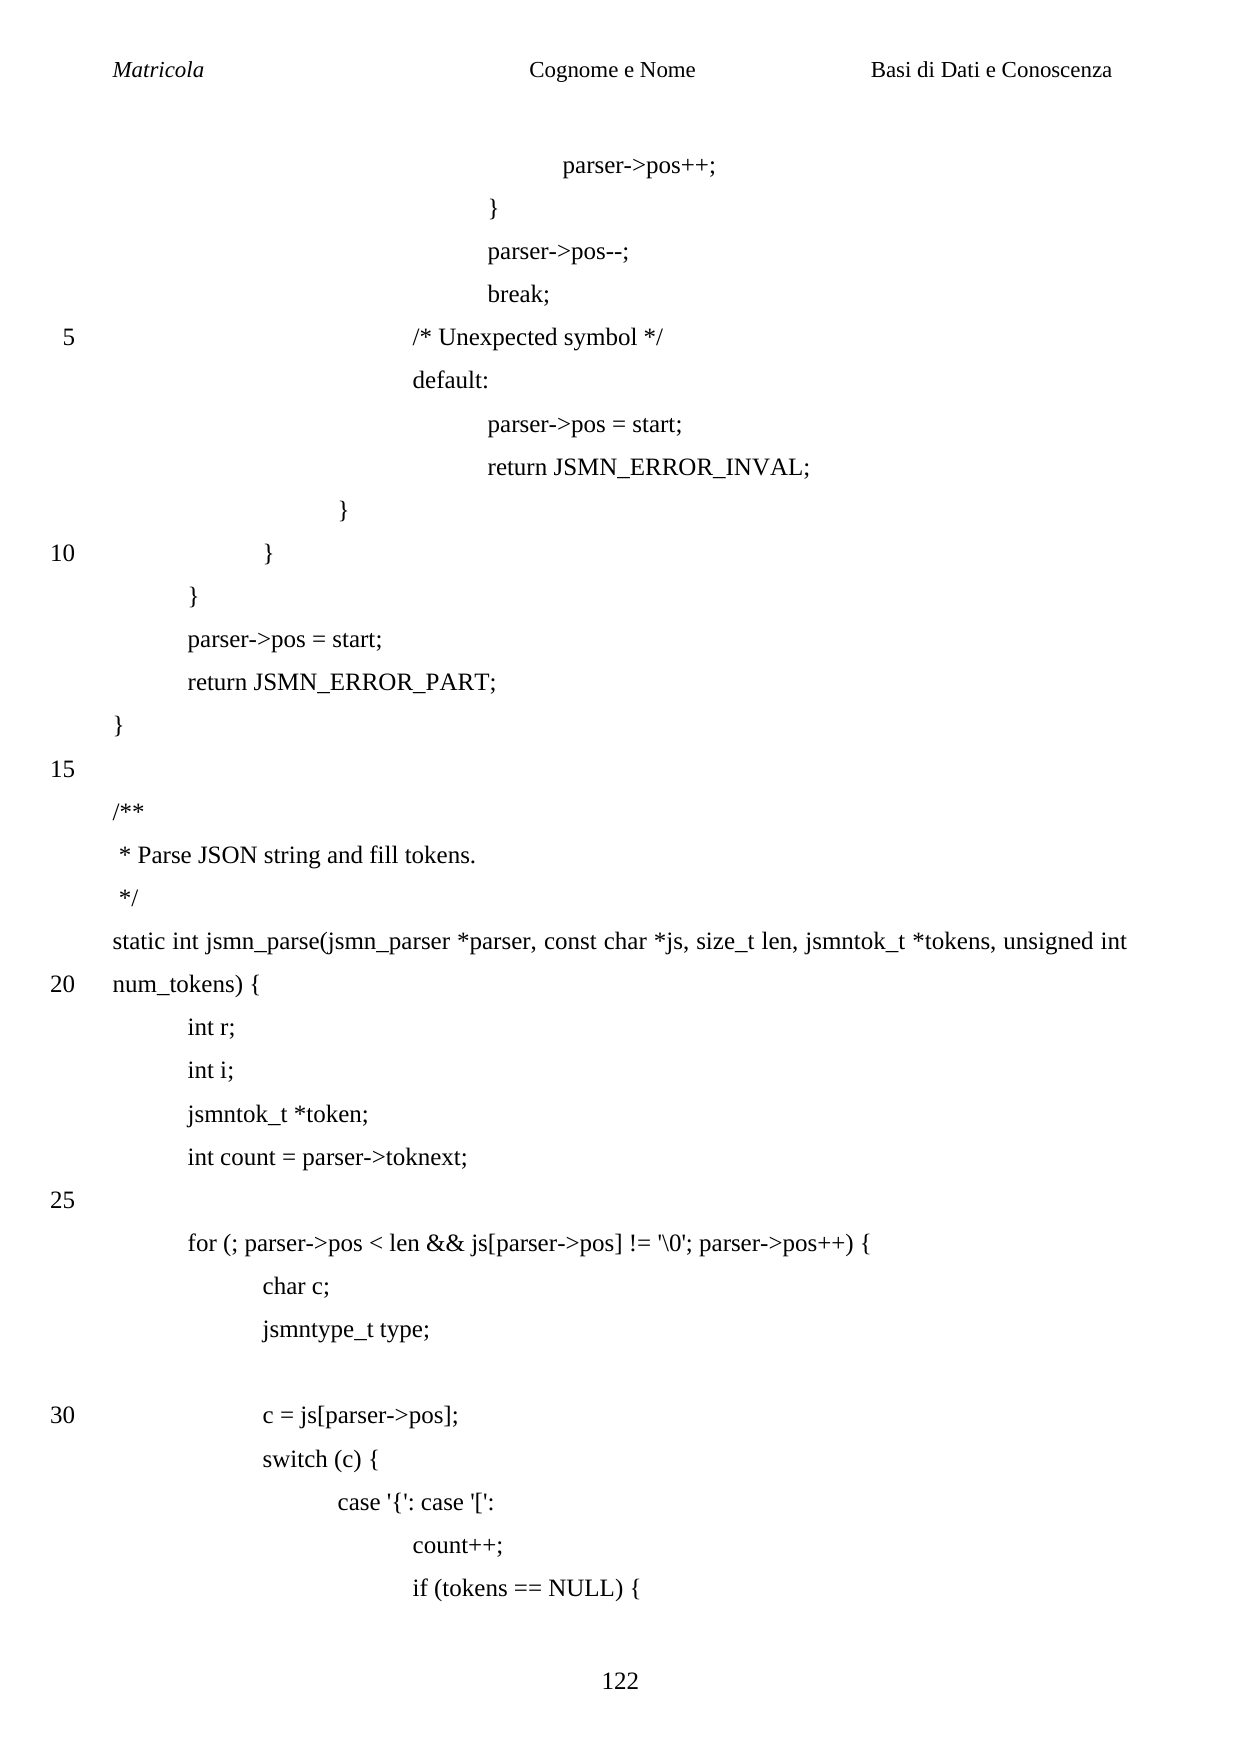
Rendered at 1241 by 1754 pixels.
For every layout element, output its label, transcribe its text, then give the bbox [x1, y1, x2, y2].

text } [112, 711, 1128, 739]
text jsmntype_t type; [112, 1314, 1128, 1343]
text } [112, 581, 1128, 610]
text c = js[parser->pos]; [112, 1401, 1128, 1429]
text count++; [112, 1530, 1128, 1559]
text parser->pos = start; [112, 624, 1128, 653]
text return JSMN_ERROR_PART; [112, 667, 1128, 696]
text static int jsmn_parse(jsmn_parser *parser, const char *js, size_t len, jsmntok_t *tokens, unsigned int num_tokens) { [112, 926, 1128, 998]
text for (; parser->pos < len && js[parser->pos] != '\0'; parser->pos++) { [112, 1228, 1128, 1257]
text parser->pos++; [112, 150, 1128, 179]
text int count = parser->toknext; [112, 1142, 1128, 1171]
text parser->pos = start; [112, 409, 1128, 437]
text } [112, 538, 1128, 567]
text int r; [112, 1012, 1128, 1041]
text default: [112, 366, 1128, 394]
text jsmntok_t *token; [112, 1099, 1128, 1127]
text char c; [112, 1271, 1128, 1300]
text int i; [112, 1056, 1128, 1084]
text /** [112, 797, 1128, 826]
text parser->pos--; [112, 236, 1128, 265]
text } [112, 495, 1128, 524]
text /* Unexpected symbol */ [112, 322, 1128, 351]
text } [112, 193, 1128, 222]
text if (tokens == NULL) { [112, 1573, 1128, 1602]
text break; [112, 279, 1128, 308]
text * Parse JSON string and fill tokens. [112, 840, 1128, 869]
text switch (c) { [112, 1444, 1128, 1472]
text return JSMN_ERROR_INVAL; [112, 452, 1128, 481]
text case '{': case '[': [112, 1487, 1128, 1516]
text */ [112, 883, 1128, 912]
